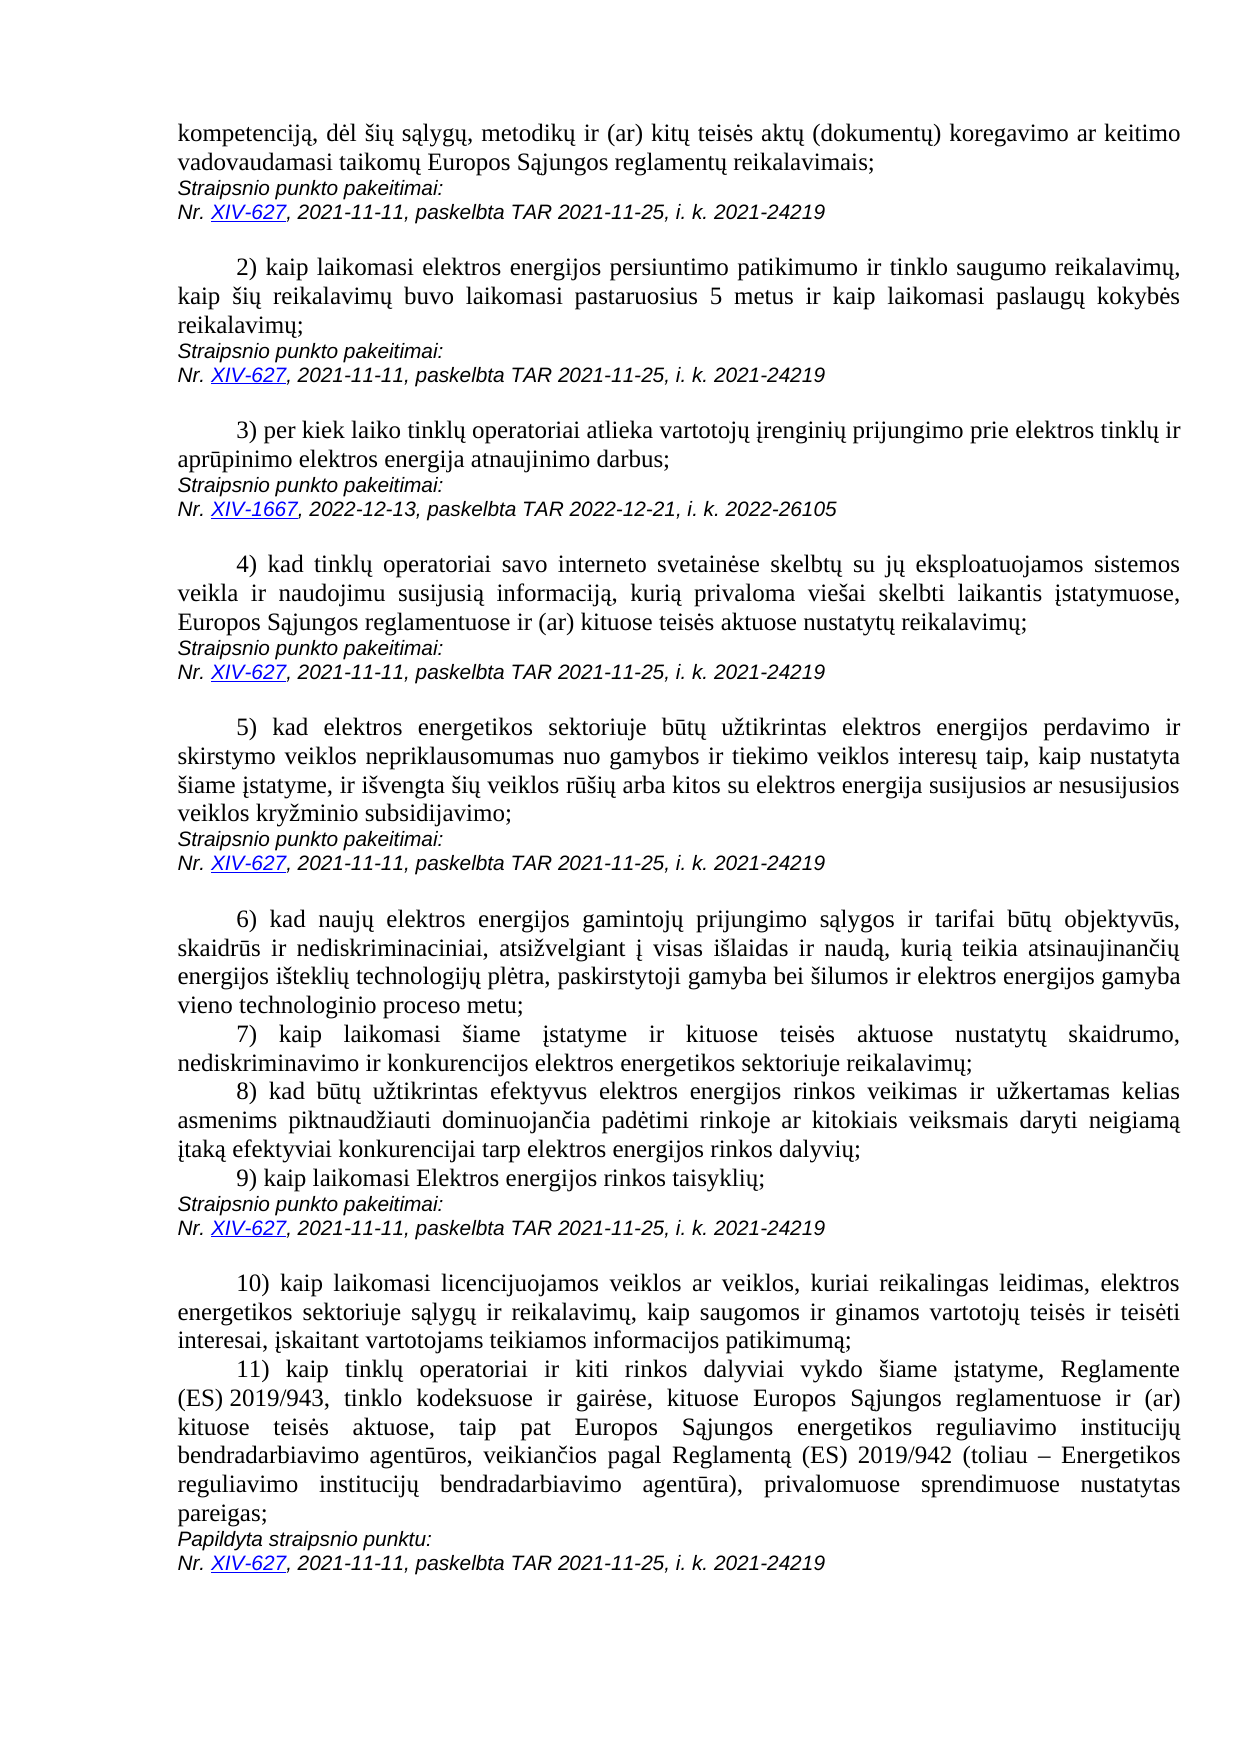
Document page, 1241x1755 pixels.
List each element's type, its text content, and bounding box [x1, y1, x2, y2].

text Nr. XIV-627, 2021-11-11, paskelbta TAR 2021-11-25, i. k. 2021-24219 [177, 851, 1181, 875]
text Nr. XIV-627, 2021-11-11, paskelbta TAR 2021-11-25, i. k. 2021-24219 [177, 1551, 1181, 1575]
text Nr. XIV-627, 2021-11-11, paskelbta TAR 2021-11-25, i. k. 2021-24219 [177, 659, 1181, 683]
text 8) kad būtų užtikrintas efektyvus elektros energijos rinkos veikimas ir užkertamas kelias asmenims piktnaudžiauti dominuojančia padėtimi rinkoje ar kitokiais veiksmais daryti neigiamą įtaką efektyviai konkurencijai tarp elektros energijos rinkos dalyvių; [177, 1076, 1181, 1163]
text 3) per kiek laiko tinklų operatoriai atlieka vartotojų įrenginių prijungimo prie elektros tinklų ir aprūpinimo elektros energija atnaujinimo darbus; [177, 415, 1181, 473]
text 6) kad naujų elektros energijos gamintojų prijungimo sąlygos ir tarifai būtų objektyvūs, skaidrūs ir nediskriminaciniai, atsižvelgiant į visas išlaidas ir naudą, kurią teikia atsinaujinančių energijos išteklių technologijų plėtra, paskirstytoji gamyba bei šilumos ir elektros energijos gamyba vieno technologinio proceso metu; [177, 904, 1181, 1019]
text 11) kaip tinklų operatoriai ir kiti rinkos dalyviai vykdo šiame įstatyme, Reglamente (ES) 2019/943, tinklo kodeksuose ir gairėse, kituose Europos Sąjungos reglamentuose ir (ar) kituose teisės aktuose, taip pat Europos Sąjungos energetikos reguliavimo institucijų bendradarbiavimo agentūros, veikiančios pagal Reglamentą (ES) 2019/942 (toliau – Energetikos reguliavimo institucijų bendradarbiavimo agentūra), privalomuose sprendimuose nustatytas pareigas; [177, 1354, 1181, 1527]
text 5) kad elektros energetikos sektoriuje būtų užtikrintas elektros energijos perdavimo ir skirstymo veiklos nepriklausomumas nuo gamybos ir tiekimo veiklos interesų taip, kaip nustatyta šiame įstatyme, ir išvengta šių veiklos rūšių arba kitos su elektros energija susijusios ar nesusijusios veiklos kryžminio subsidijavimo; [177, 712, 1181, 827]
text 10) kaip laikomasi licencijuojamos veiklos ar veiklos, kuriai reikalingas leidimas, elektros energetikos sektoriuje sąlygų ir reikalavimų, kaip saugomos ir ginamos vartotojų teisės ir teisėti interesai, įskaitant vartotojams teikiamos informacijos patikimumą; [177, 1268, 1181, 1354]
text 2) kaip laikomasi elektros energijos persiuntimo patikimumo ir tinklo saugumo reikalavimų, kaip šių reikalavimų buvo laikomasi pastaruosius 5 metus ir kaip laikomasi paslaugų kokybės reikalavimų; [177, 252, 1181, 338]
text Nr. XIV-627, 2021-11-11, paskelbta TAR 2021-11-25, i. k. 2021-24219 [177, 1215, 1181, 1239]
text 7) kaip laikomasi šiame įstatyme ir kituose teisės aktuose nustatytų skaidrumo, nediskriminavimo ir konkurencijos elektros energetikos sektoriuje reikalavimų; [177, 1019, 1181, 1076]
text Straipsnio punkto pakeitimai: [177, 636, 1181, 659]
text Straipsnio punkto pakeitimai: [177, 1191, 1181, 1215]
text kompetenciją, dėl šių sąlygų, metodikų ir (ar) kitų teisės aktų (dokumentų) koregavimo ar keitimo vadovaudamasi taikomų Europos Sąjungos reglamentų reikalavimais; [177, 118, 1181, 176]
text Nr. XIV-627, 2021-11-11, paskelbta TAR 2021-11-25, i. k. 2021-24219 [177, 362, 1181, 386]
text 9) kaip laikomasi Elektros energijos rinkos taisyklių; [177, 1163, 1181, 1191]
text Papildyta straipsnio punktu: [177, 1527, 1181, 1551]
text 4) kad tinklų operatoriai savo interneto svetainėse skelbtų su jų eksploatuojamos sistemos veikla ir naudojimu susijusią informaciją, kurią privaloma viešai skelbti laikantis įstatymuose, Europos Sąjungos reglamentuose ir (ar) kituose teisės aktuose nustatytų reikalavimų; [177, 549, 1181, 636]
text Straipsnio punkto pakeitimai: [177, 176, 1181, 199]
text Straipsnio punkto pakeitimai: [177, 473, 1181, 497]
text Nr. XIV-1667, 2022-12-13, paskelbta TAR 2022-12-21, i. k. 2022-26105 [177, 497, 1181, 521]
text Straipsnio punkto pakeitimai: [177, 827, 1181, 851]
text Nr. XIV-627, 2021-11-11, paskelbta TAR 2021-11-25, i. k. 2021-24219 [177, 199, 1181, 223]
text Straipsnio punkto pakeitimai: [177, 338, 1181, 362]
